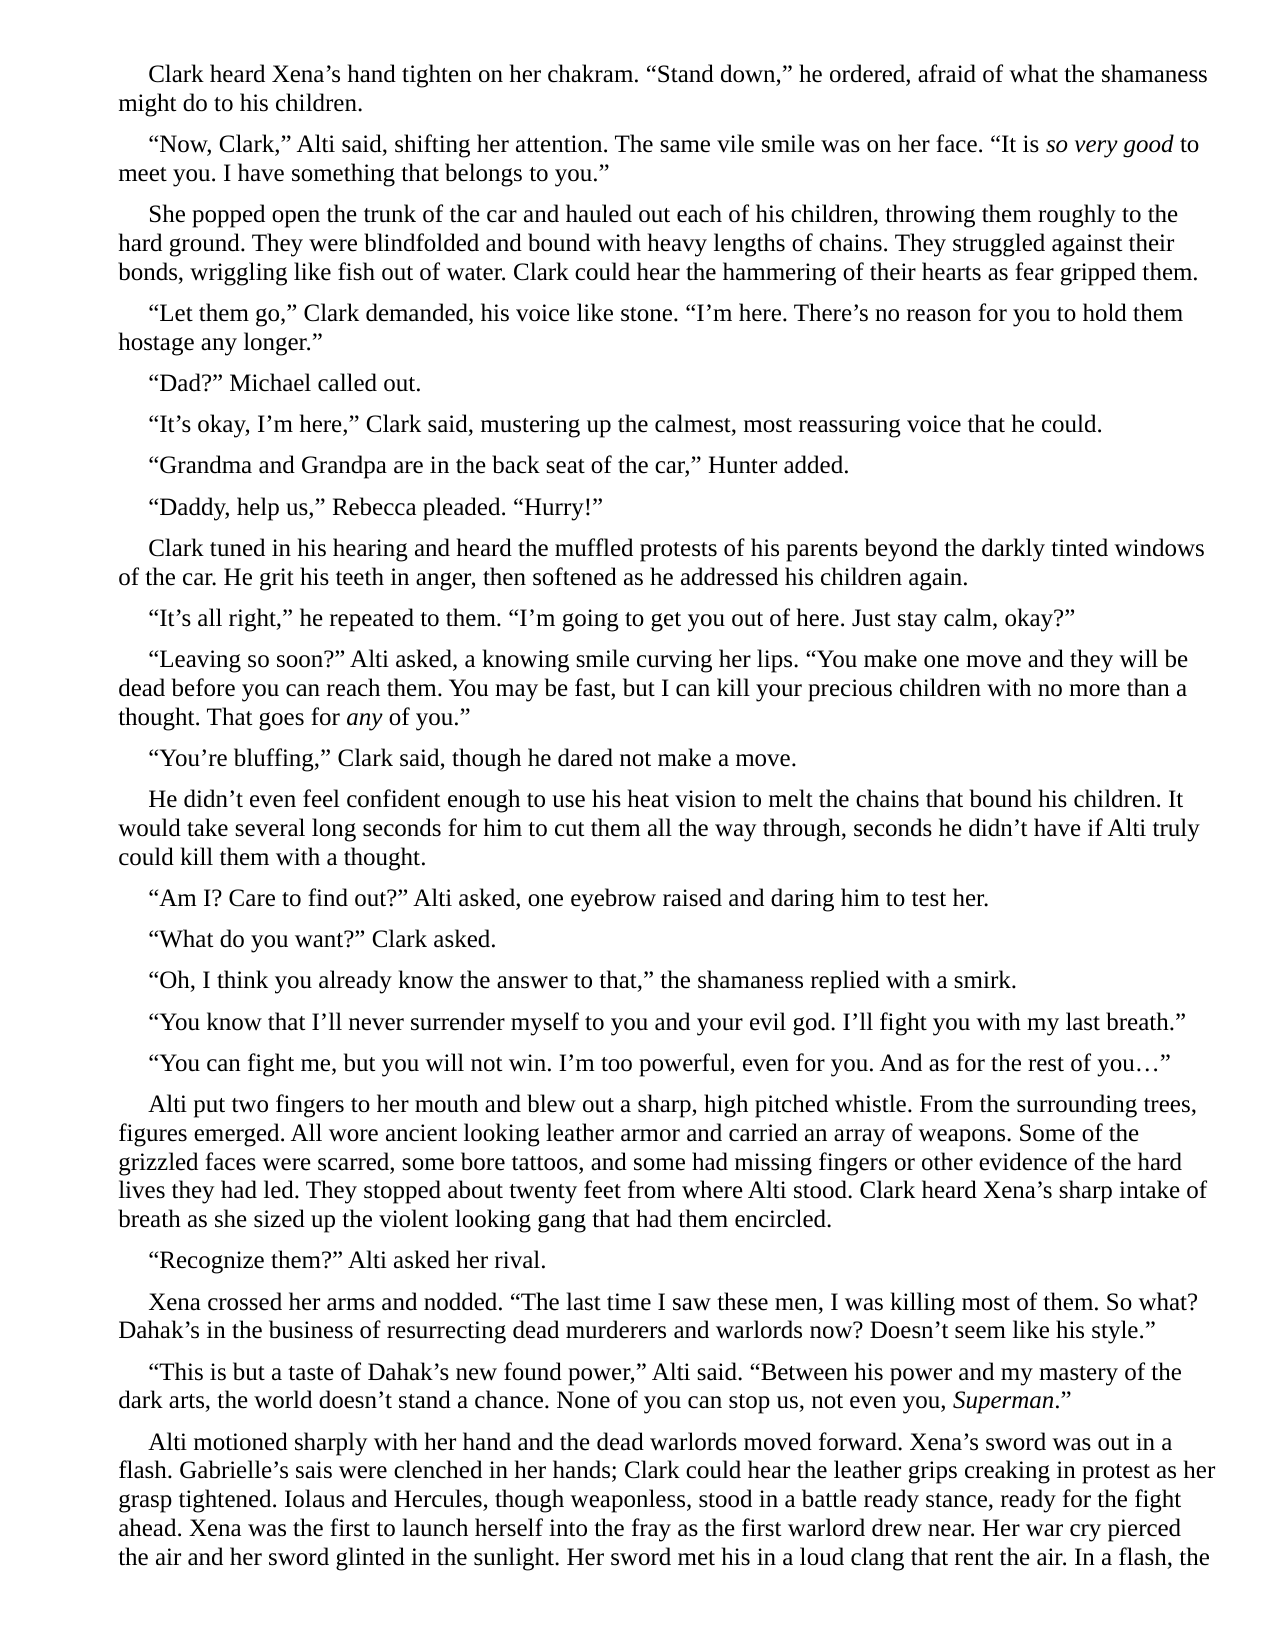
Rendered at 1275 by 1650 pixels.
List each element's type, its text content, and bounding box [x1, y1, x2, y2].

text Alti motioned sharply with her hand and the dead warlords moved forward. Xena’s sword was out in a flash. Gabrielle’s sais were clenched in her hands; Clark could hear the leather grips creaking in protest as her grasp tightened. Iolaus and Hercules, though weaponless, stood in a battle ready stance, ready for the fight ahead. Xena was the first to launch herself into the fray as the first warlord drew near. Her war cry pierced the air and her sword glinted in the sunlight. Her sword met his in a loud clang that rent the air. In a flash, the [118, 1427, 1216, 1570]
text “Let them go,” Clark demanded, his voice like stone. “I’m here. There’s no reason for you to hold them hostage any longer.” [118, 298, 1216, 355]
text “Am I? Care to find out?” Alti asked, one eyebrow raised and daring him to test her. [118, 883, 1216, 912]
text Alti put two fingers to her mouth and blew out a sharp, high pitched whistle. From the surrounding trees, figures emerged. All wore ancient looking leather armor and carried an array of weapons. Some of the grizzled faces were scarred, some bore tattoos, and some had missing fingers or other evidence of the hard lives they had led. They stopped about twenty feet from where Alti stood. Clark heard Xena’s sharp intake of breath as she sized up the violent looking gang that had them encircled. [118, 1089, 1216, 1233]
text Xena crossed her arms and nodded. “The last time I saw these men, I was killing most of them. So what? Dahak’s in the business of resurrecting dead murderers and warlords now? Doesn’t seem like his style.” [118, 1287, 1216, 1344]
text “It’s all right,” he repeated to them. “I’m going to get you out of here. Just stay calm, okay?” [118, 603, 1216, 632]
text “It’s okay, I’m here,” Clark said, mustering up the calmest, most reassuring voice that he could. [118, 409, 1216, 438]
text “You know that I’ll never surrender myself to you and your evil god. I’ll fight you with my last breath.” [118, 1007, 1216, 1035]
text Clark heard Xena’s hand tighten on her chakram. “Stand down,” he ordered, afraid of what the shamaness might do to his children. [118, 59, 1216, 117]
text “Recognize them?” Alti asked her rival. [118, 1245, 1216, 1274]
text “Grandma and Grandpa are in the back seat of the car,” Hunter added. [118, 450, 1216, 479]
text “Now, Clark,” Alti said, shifting her attention. The same vile smile was on her face. “It is so very good to meet you. I have something that belongs to you.” [118, 129, 1216, 187]
text “You’re bluffing,” Clark said, though he dared not make a move. [118, 743, 1216, 772]
text She popped open the trunk of the car and hauled out each of his children, throwing them roughly to the hard ground. They were blindfolded and bound with heavy lengths of chains. They struggled against their bonds, wriggling like fish out of water. Clark could hear the hammering of their hearts as fear gripped them. [118, 199, 1216, 285]
text He didn’t even feel confident enough to use his heat vision to melt the chains that bound his children. It would take several long seconds for him to cut them all the way through, seconds he didn’t have if Alti truly could kill them with a thought. [118, 784, 1216, 870]
text “You can fight me, but you will not win. I’m too powerful, even for you. And as for the rest of you…” [118, 1048, 1216, 1077]
text “Dad?” Michael called out. [118, 368, 1216, 397]
text “What do you want?” Clark asked. [118, 924, 1216, 953]
text “Leaving so soon?” Alti asked, a knowing smile curving her lips. “You make one move and they will be dead before you can reach them. You may be fast, but I can kill your precious children with no more than a thought. That goes for any of you.” [118, 644, 1216, 730]
text Clark tuned in his hearing and heard the muffled protests of his parents beyond the darkly tinted windows of the car. He grit his teeth in anger, then softened as he addressed his children again. [118, 533, 1216, 590]
text “Oh, I think you already know the answer to that,” the shamaness replied with a smirk. [118, 965, 1216, 994]
text “This is but a taste of Dahak’s new found power,” Alti said. “Between his power and my mastery of the dark arts, the world doesn’t stand a chance. None of you can stop us, not even you, Superman.” [118, 1357, 1216, 1414]
text “Daddy, help us,” Rebecca pleaded. “Hurry!” [118, 492, 1216, 520]
